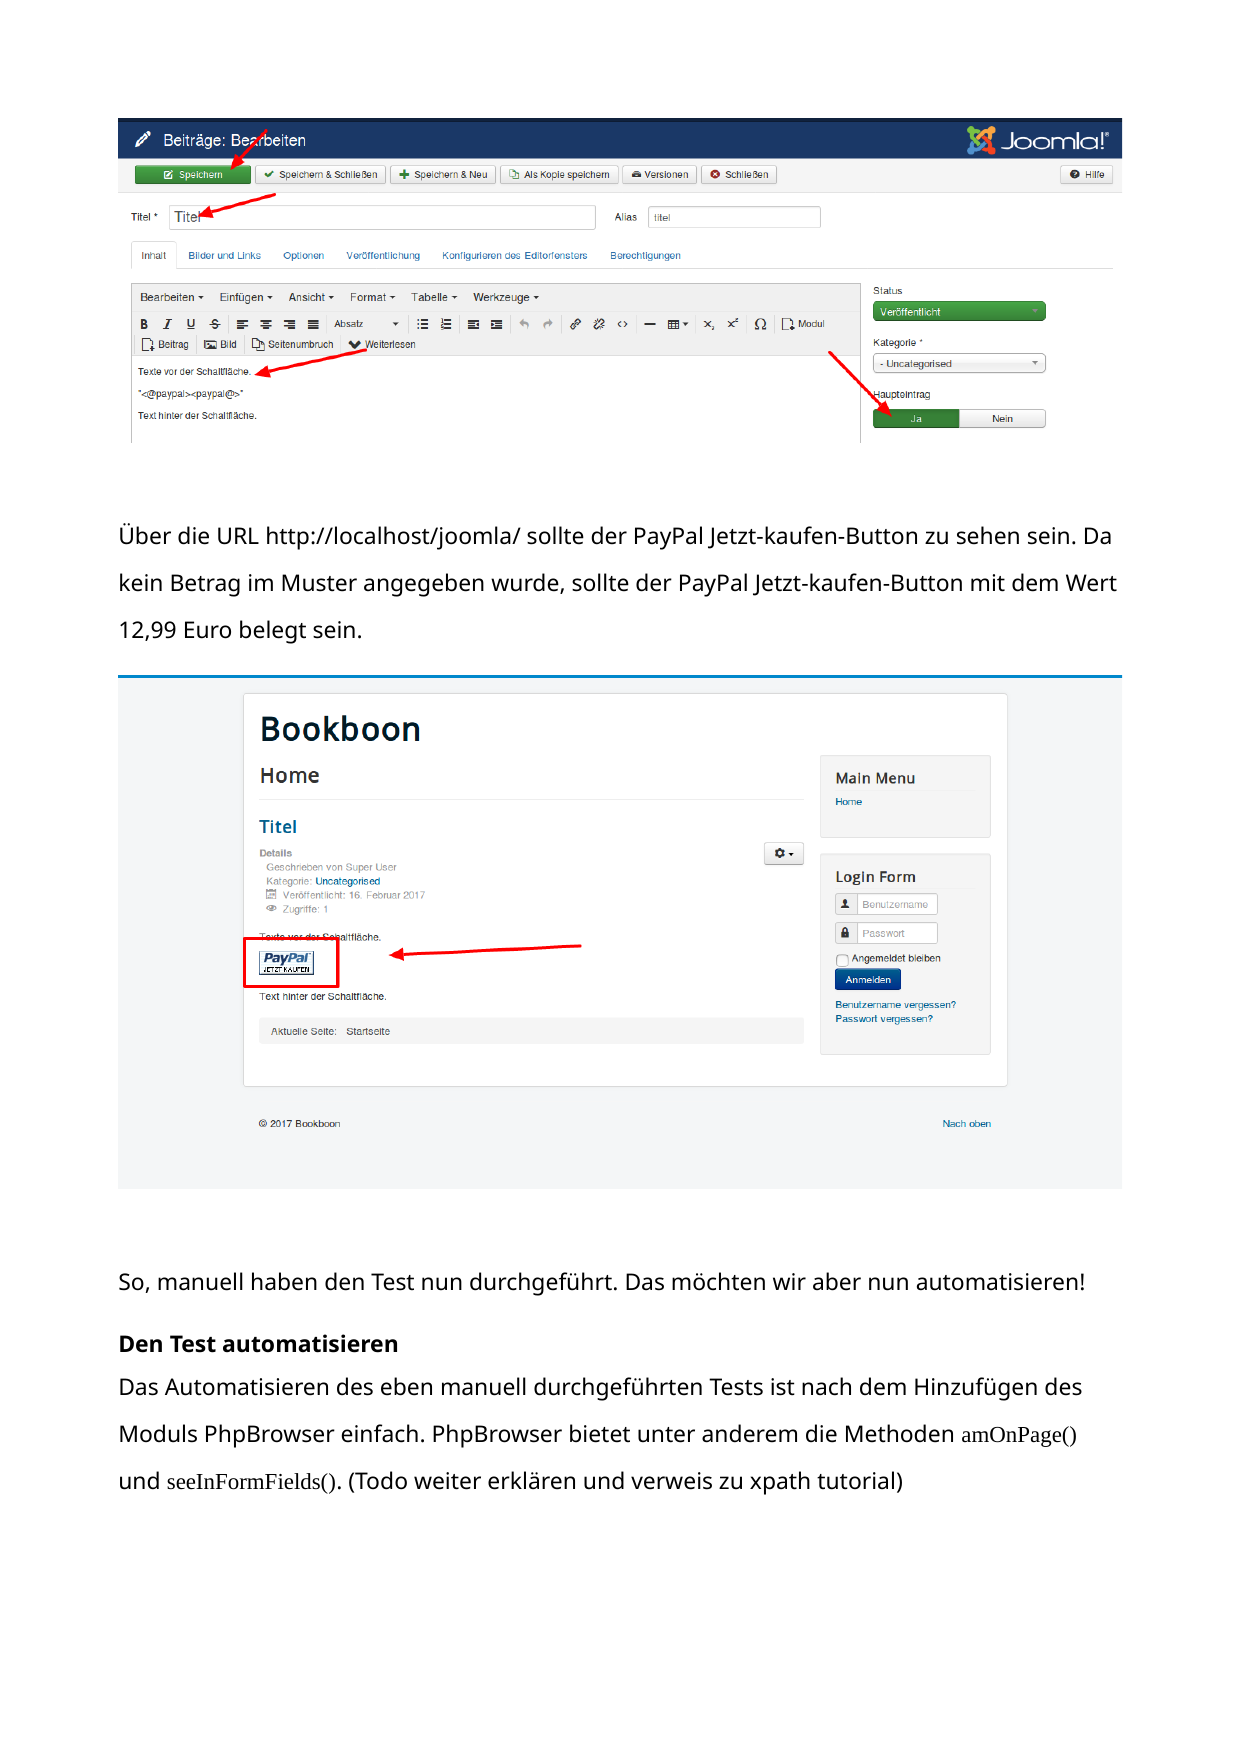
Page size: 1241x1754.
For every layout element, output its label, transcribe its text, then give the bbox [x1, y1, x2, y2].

text So, manuell haben den Test nun durchgeführt. Das möchten wir aber nun automatisieren! [118, 1266, 1122, 1297]
subtitle Den Test automatisieren [118, 1328, 1122, 1359]
text Das Automatisieren des eben manuell durchgeführten Tests ist nach dem Hinzufügen des Moduls PhpBrowser einfach. PhpBrowser bietet unter anderem die Methoden amOnPage() und seeInFormFields(). (Todo weiter erklären und verweis zu xpath tutorial) [118, 1371, 1122, 1496]
picture [118, 679, 1123, 1189]
picture [118, 118, 1123, 443]
text Über die URL http://localhost/joomla/ sollte der PayPal Jetzt-kaufen-Button zu sehen sein. Da kein Betrag im Muster angegeben wurde, sollte der PayPal Jetzt-kaufen-Button mit dem Wert 12,99 Euro belegt sein. [118, 520, 1122, 645]
